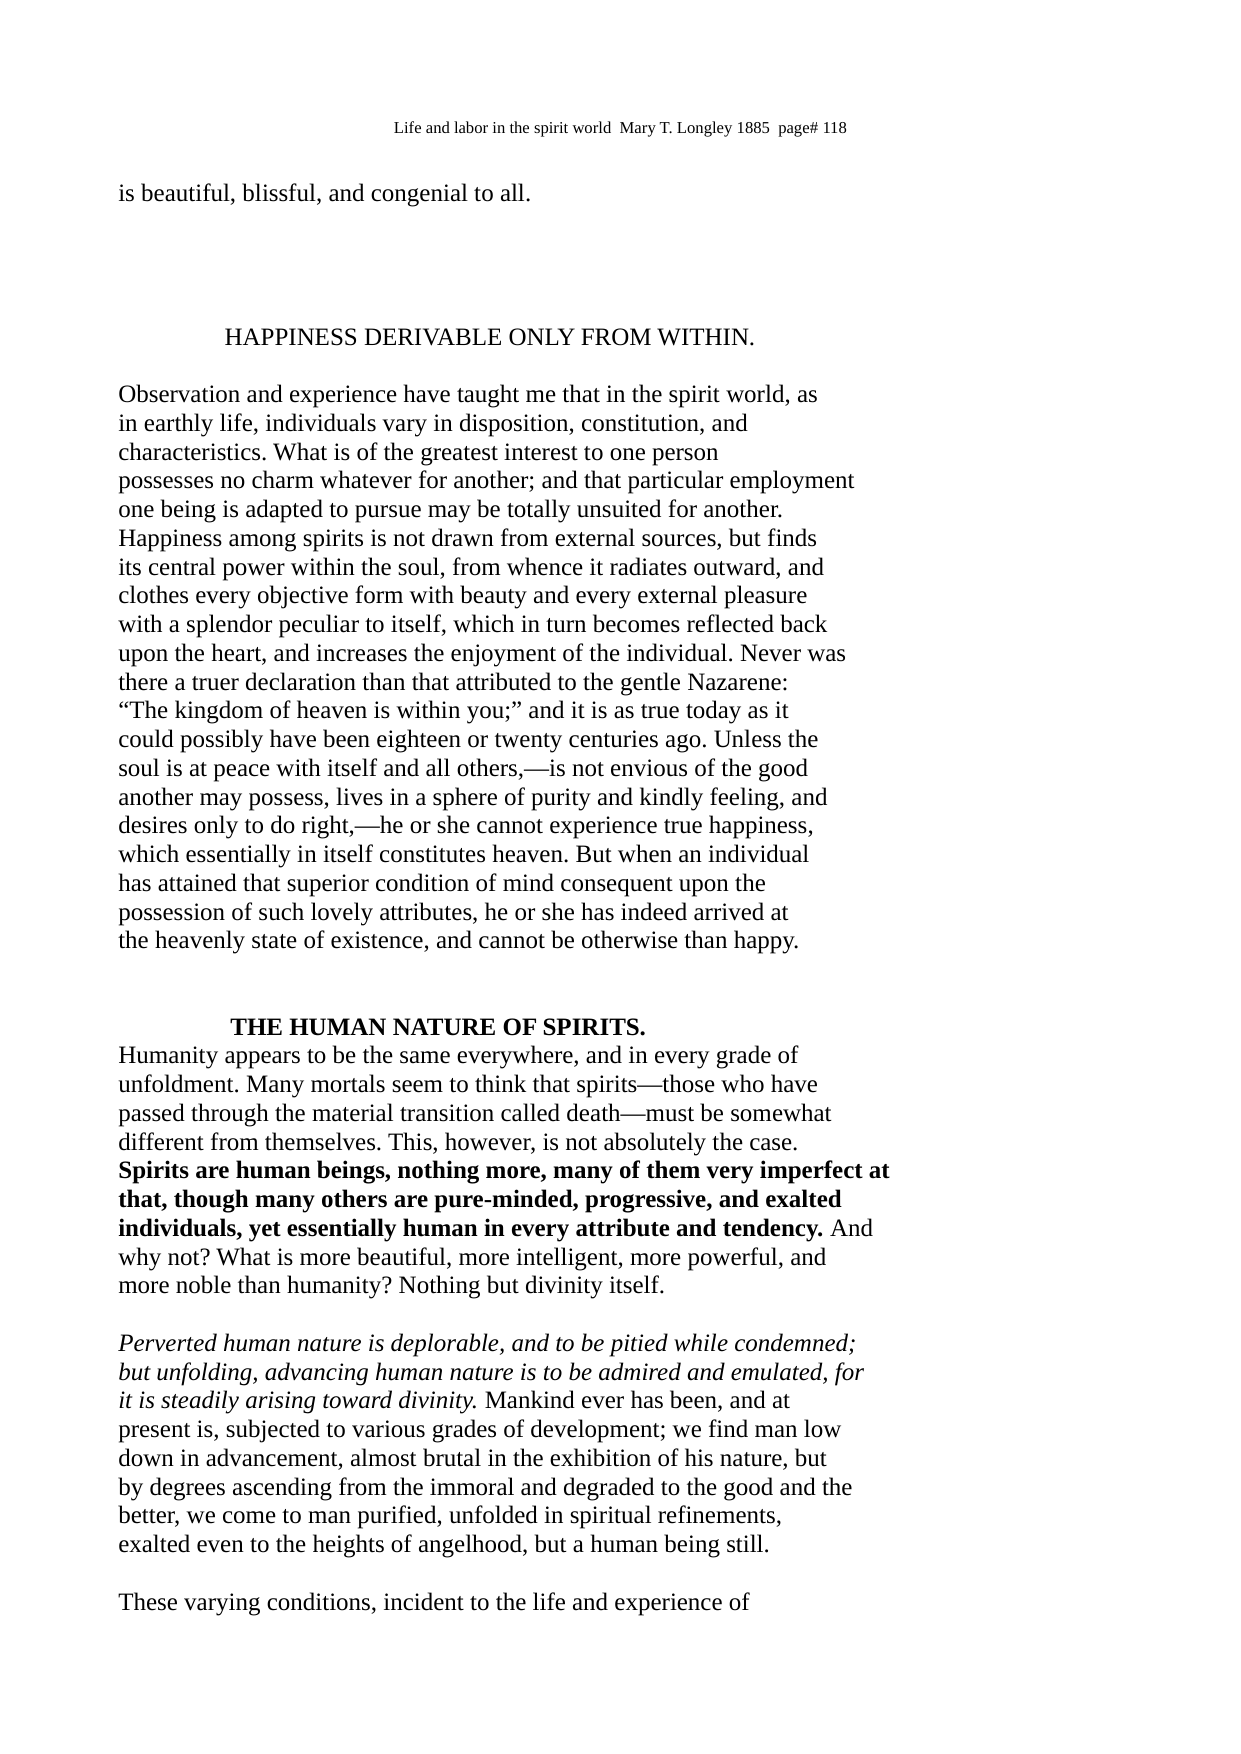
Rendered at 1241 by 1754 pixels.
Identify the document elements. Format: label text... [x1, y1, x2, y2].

text Observation and experience have taught me that in the spirit world, as [118, 379, 1122, 408]
text Perverted human nature is deplorable, and to be pitied while condemned; [118, 1328, 1122, 1357]
text desires only to do right,—he or she cannot experience true happiness, [118, 811, 1122, 839]
text passed through the material transition called death—must be somewhat [118, 1098, 1122, 1127]
text down in advancement, almost brutal in the exhibition of his nature, but [118, 1443, 1122, 1472]
text is beautiful, blissful, and congenial to all. [118, 178, 1122, 207]
text “The kingdom of heaven is within you;” and it is as true today as it [118, 696, 1122, 724]
text Humanity appears to be the same everywhere, and in every grade of [118, 1041, 1122, 1069]
text with a splendor peculiar to itself, which in turn becomes reflected back [118, 609, 1122, 638]
text soul is at peace with itself and all others,—is not envious of the good [118, 753, 1122, 782]
text more noble than humanity? Nothing but divinity itself. [118, 1271, 1122, 1299]
text that, though many others are pure-minded, progressive, and exalted [118, 1184, 1122, 1213]
text by degrees ascending from the immoral and degraded to the good and the [118, 1472, 1122, 1501]
text why not? What is more beautiful, more intelligent, more powerful, and [118, 1242, 1122, 1271]
text THE HUMAN NATURE OF SPIRITS. [118, 1012, 1122, 1041]
text another may possess, lives in a sphere of purity and kindly feeling, and [118, 782, 1122, 811]
text present is, subjected to various grades of development; we find man low [118, 1414, 1122, 1443]
text better, we come to man purified, unfolded in spiritual refinements, [118, 1501, 1122, 1529]
text which essentially in itself constitutes heaven. But when an individual [118, 839, 1122, 868]
text unfoldment. Many mortals seem to think that spirits—those who have [118, 1069, 1122, 1098]
text has attained that superior condition of mind consequent upon the [118, 868, 1122, 897]
text but unfolding, advancing human nature is to be admired and emulated, for [118, 1357, 1122, 1386]
text characteristics. What is of the greatest interest to one person [118, 437, 1122, 466]
text These varying conditions, incident to the life and experience of [118, 1587, 1122, 1616]
text its central power within the soul, from whence it radiates outward, and [118, 552, 1122, 581]
text the heavenly state of existence, and cannot be otherwise than happy. [118, 926, 1122, 954]
text possession of such lovely attributes, he or she has indeed arrived at [118, 897, 1122, 926]
text it is steadily arising toward divinity. Mankind ever has been, and at [118, 1386, 1122, 1414]
text upon the heart, and increases the enjoyment of the individual. Never was [118, 638, 1122, 667]
text individuals, yet essentially human in every attribute and tendency. And [118, 1213, 1122, 1242]
text could possibly have been eighteen or twenty centuries ago. Unless the [118, 724, 1122, 753]
text Happiness among spirits is not drawn from external sources, but finds [118, 523, 1122, 552]
text one being is adapted to pursue may be totally unsuited for another. [118, 494, 1122, 523]
text in earthly life, individuals vary in disposition, constitution, and [118, 408, 1122, 437]
text clothes every objective form with beauty and every external pleasure [118, 581, 1122, 609]
text Spirits are human beings, nothing more, many of them very imperfect at [118, 1156, 1122, 1184]
text HAPPINESS DERIVABLE ONLY FROM WITHIN. [118, 322, 1122, 351]
text different from themselves. This, however, is not absolutely the case. [118, 1127, 1122, 1156]
text exalted even to the heights of angelhood, but a human being still. [118, 1529, 1122, 1558]
text there a truer declaration than that attributed to the gentle Nazarene: [118, 667, 1122, 696]
text possesses no charm whatever for another; and that particular employment [118, 466, 1122, 494]
